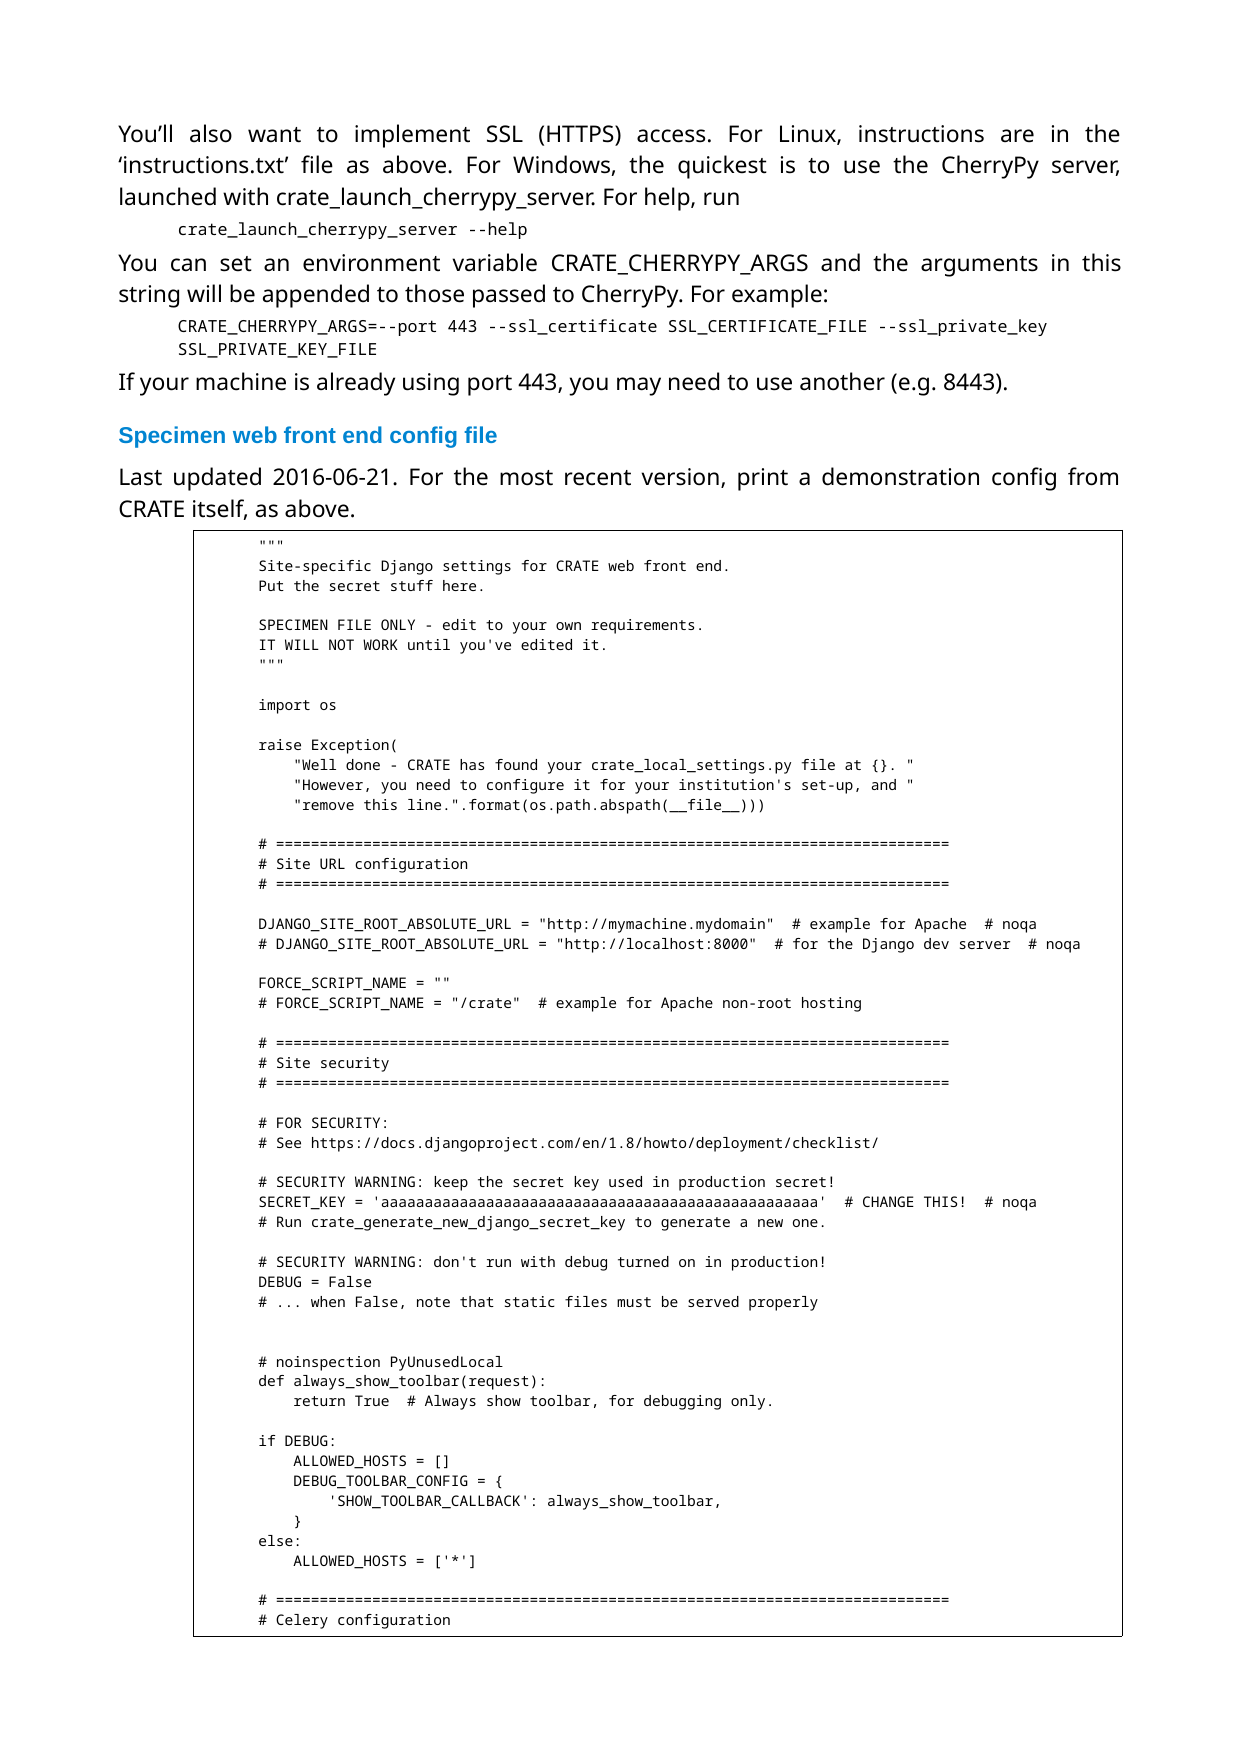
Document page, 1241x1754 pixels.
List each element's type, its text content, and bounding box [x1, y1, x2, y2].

text CRATE_CHERRYPY_ARGS=--port 443 --ssl_certificate SSL_CERTIFICATE_FILE --ssl_private_key SSL_PRIVATE_KEY_FILE [177, 315, 1122, 360]
text If your machine is already using port 443, you may need to use another (e.g. 8443). [118, 366, 1122, 397]
text Last updated 2016-06-21. For the most recent version, print a demonstration config from CRATE itself, as above. [118, 461, 1122, 524]
text You’ll also want to implement SSL (HTTPS) access. For Linux, instructions are in the ‘instructions.txt’ file as above. For Windows, the quickest is to use the CherryPy server, launched with crate_launch_cherrypy_server. For help, run [118, 118, 1122, 212]
subtitle Specimen web front end config file [118, 422, 1122, 449]
table_header """ Site-specific Django settings for CRATE web front end. Put the secret stuff here. SPECIMEN FILE ONLY - edit to your own requirements. IT WILL NOT WORK until you've edited it. """ import os raise Exception( "Well done - CRATE has found your crate_local_settings.py file at {}. " "However, you need to configure it for your institution's set-up, and " "remove this line.".format(os.path.abspath(__file__))) # ============================================================================= # Site URL configuration # ============================================================================= DJANGO_SITE_ROOT_ABSOLUTE_URL = "http://mymachine.mydomain" # example for Apache # noqa # DJANGO_SITE_ROOT_ABSOLUTE_URL = "http://localhost:8000" # for the Django dev server # noqa FORCE_SCRIPT_NAME = "" # FORCE_SCRIPT_NAME = "/crate" # example for Apache non-root hosting # ============================================================================= # Site security # ============================================================================= # FOR SECURITY: # See https://docs.djangoproject.com/en/1.8/howto/deployment/checklist/ # SECURITY WARNING: keep the secret key used in production secret! SECRET_KEY = 'aaaaaaaaaaaaaaaaaaaaaaaaaaaaaaaaaaaaaaaaaaaaaaaaaa' # CHANGE THIS! # noqa # Run crate_generate_new_django_secret_key to generate a new one. # SECURITY WARNING: don't run with debug turned on in production! DEBUG = False # ... when False, note that static files must be served properly # noinspection PyUnusedLocal def always_show_toolbar(request): return True # Always show toolbar, for debugging only. if DEBUG: ALLOWED_HOSTS = [] DEBUG_TOOLBAR_CONFIG = { 'SHOW_TOOLBAR_CALLBACK': always_show_toolbar, } else: ALLOWED_HOSTS = ['*'] # ============================================================================= # Celery configuration [194, 531, 1122, 1636]
text crate_launch_cherrypy_server --help [177, 218, 1122, 241]
text You can set an environment variable CRATE_CHERRYPY_ARGS and the arguments in this string will be appended to those passed to CherryPy. For example: [118, 246, 1122, 309]
